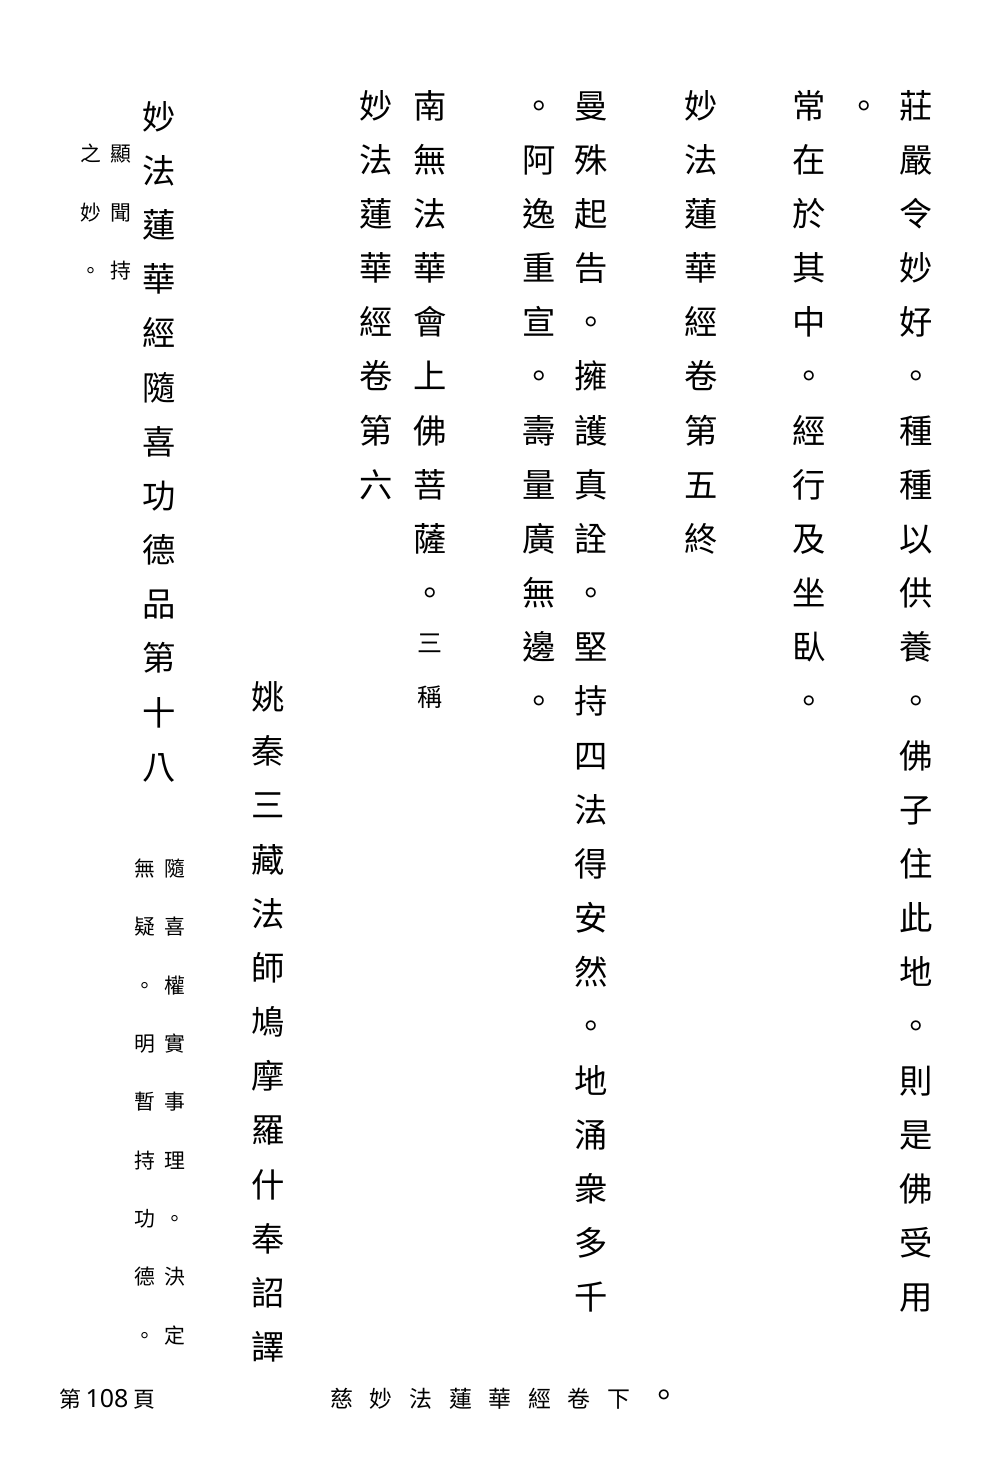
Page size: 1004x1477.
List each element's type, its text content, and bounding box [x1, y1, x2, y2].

text 妙法蓮華經卷第六 [349, 88, 403, 1363]
text 曼殊起告。擁護真詮。堅持四法得安然。地涌衆多千。阿逸重宣。壽量廣無邊。 [512, 88, 620, 1363]
text 南無法華會上佛菩薩。三稱 [403, 88, 457, 1363]
text 妙法蓮華經隨喜功德品第十八 隨喜權實事理。決定無疑。明暫持功德。顯聞持之妙。 [78, 99, 187, 1363]
text 常在於其中。經行及坐臥。 [782, 88, 837, 1363]
text 莊嚴令妙好。種種以供養。佛子住此地。則是佛受用。 [837, 88, 945, 1363]
text 妙法蓮華經卷第五終 [674, 88, 728, 1363]
text 姚秦三藏法師鳩摩羅什奉詔譯 [241, 88, 295, 1363]
